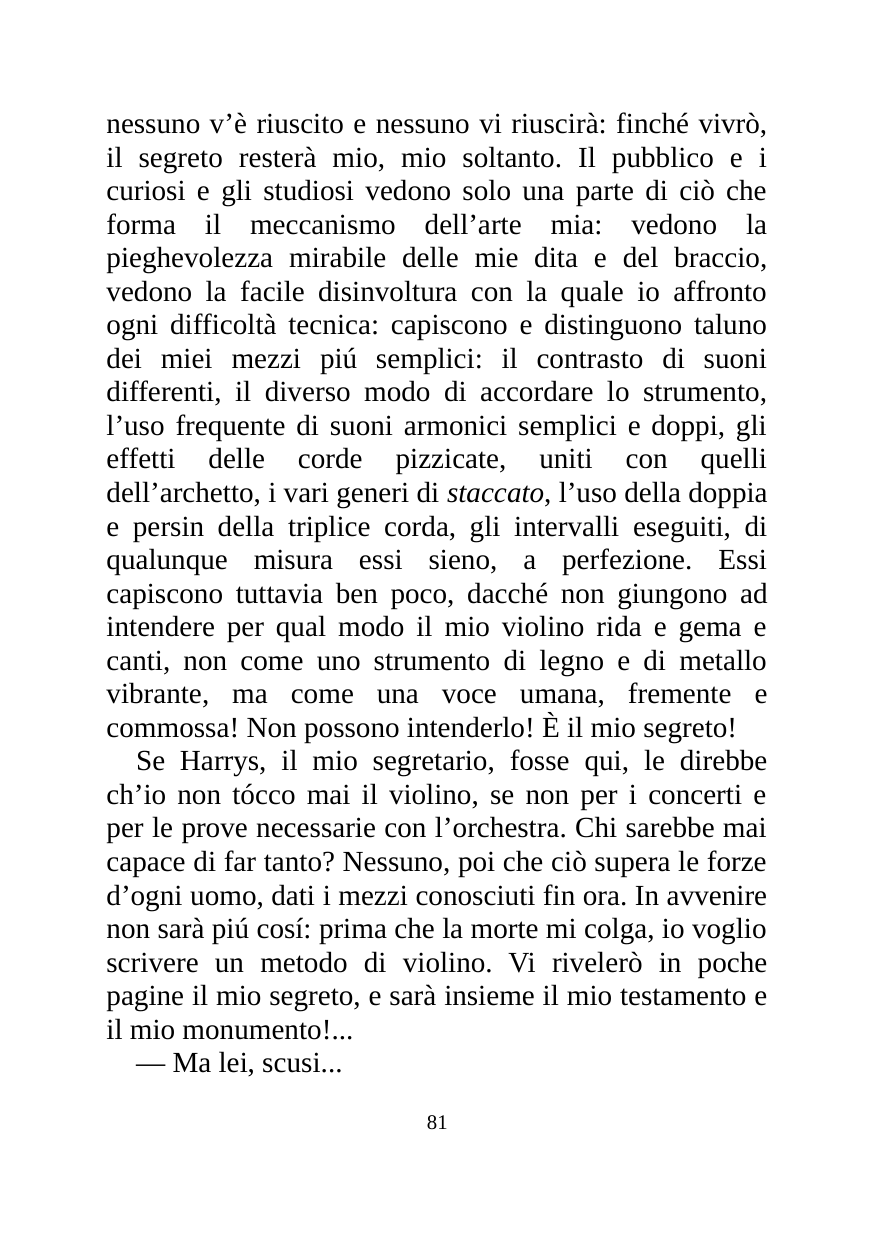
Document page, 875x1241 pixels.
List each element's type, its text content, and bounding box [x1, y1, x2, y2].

text Se Harrys, il mio segretario, fosse qui, le direbbe ch’io non tócco mai il violino, se non per i concerti e per le prove necessarie con l’orchestra. Chi sarebbe mai capace di far tanto? Nessuno, poi che ciò supera le forze d’ogni uomo, dati i mezzi conosciuti fin ora. In avvenire non sarà piú cosí: prima che la morte mi colga, io voglio scrivere un metodo di violino. Vi rivelerò in poche pagine il mio segreto, e sarà insieme il mio testamento e il mio monumento!... [106, 743, 768, 1045]
text — Ma lei, scusi... [106, 1045, 768, 1079]
text nessuno v’è riuscito e nessuno vi riuscirà: finché vivrò, il segreto resterà mio, mio soltanto. Il pubblico e i curiosi e gli studiosi vedono solo una parte di ciò che forma il meccanismo dell’arte mia: vedono la pieghevolezza mirabile delle mie dita e del braccio, vedono la facile disinvoltura con la quale io affronto ogni difficoltà tecnica: capiscono e distinguono taluno dei miei mezzi piú semplici: il contrasto di suoni differenti, il diverso modo di accordare lo strumento, l’uso frequente di suoni armonici semplici e doppi, gli effetti delle corde pizzicate, uniti con quelli dell’archetto, i vari generi di staccato, l’uso della doppia e persin della triplice corda, gli intervalli eseguiti, di qualunque misura essi sieno, a perfezione. Essi capiscono tuttavia ben poco, dacché non giungono ad intendere per qual modo il mio violino rida e gema e canti, non come uno strumento di legno e di metallo vibrante, ma come una voce umana, fremente e commossa! Non possono intenderlo! È il mio segreto! [106, 106, 768, 743]
